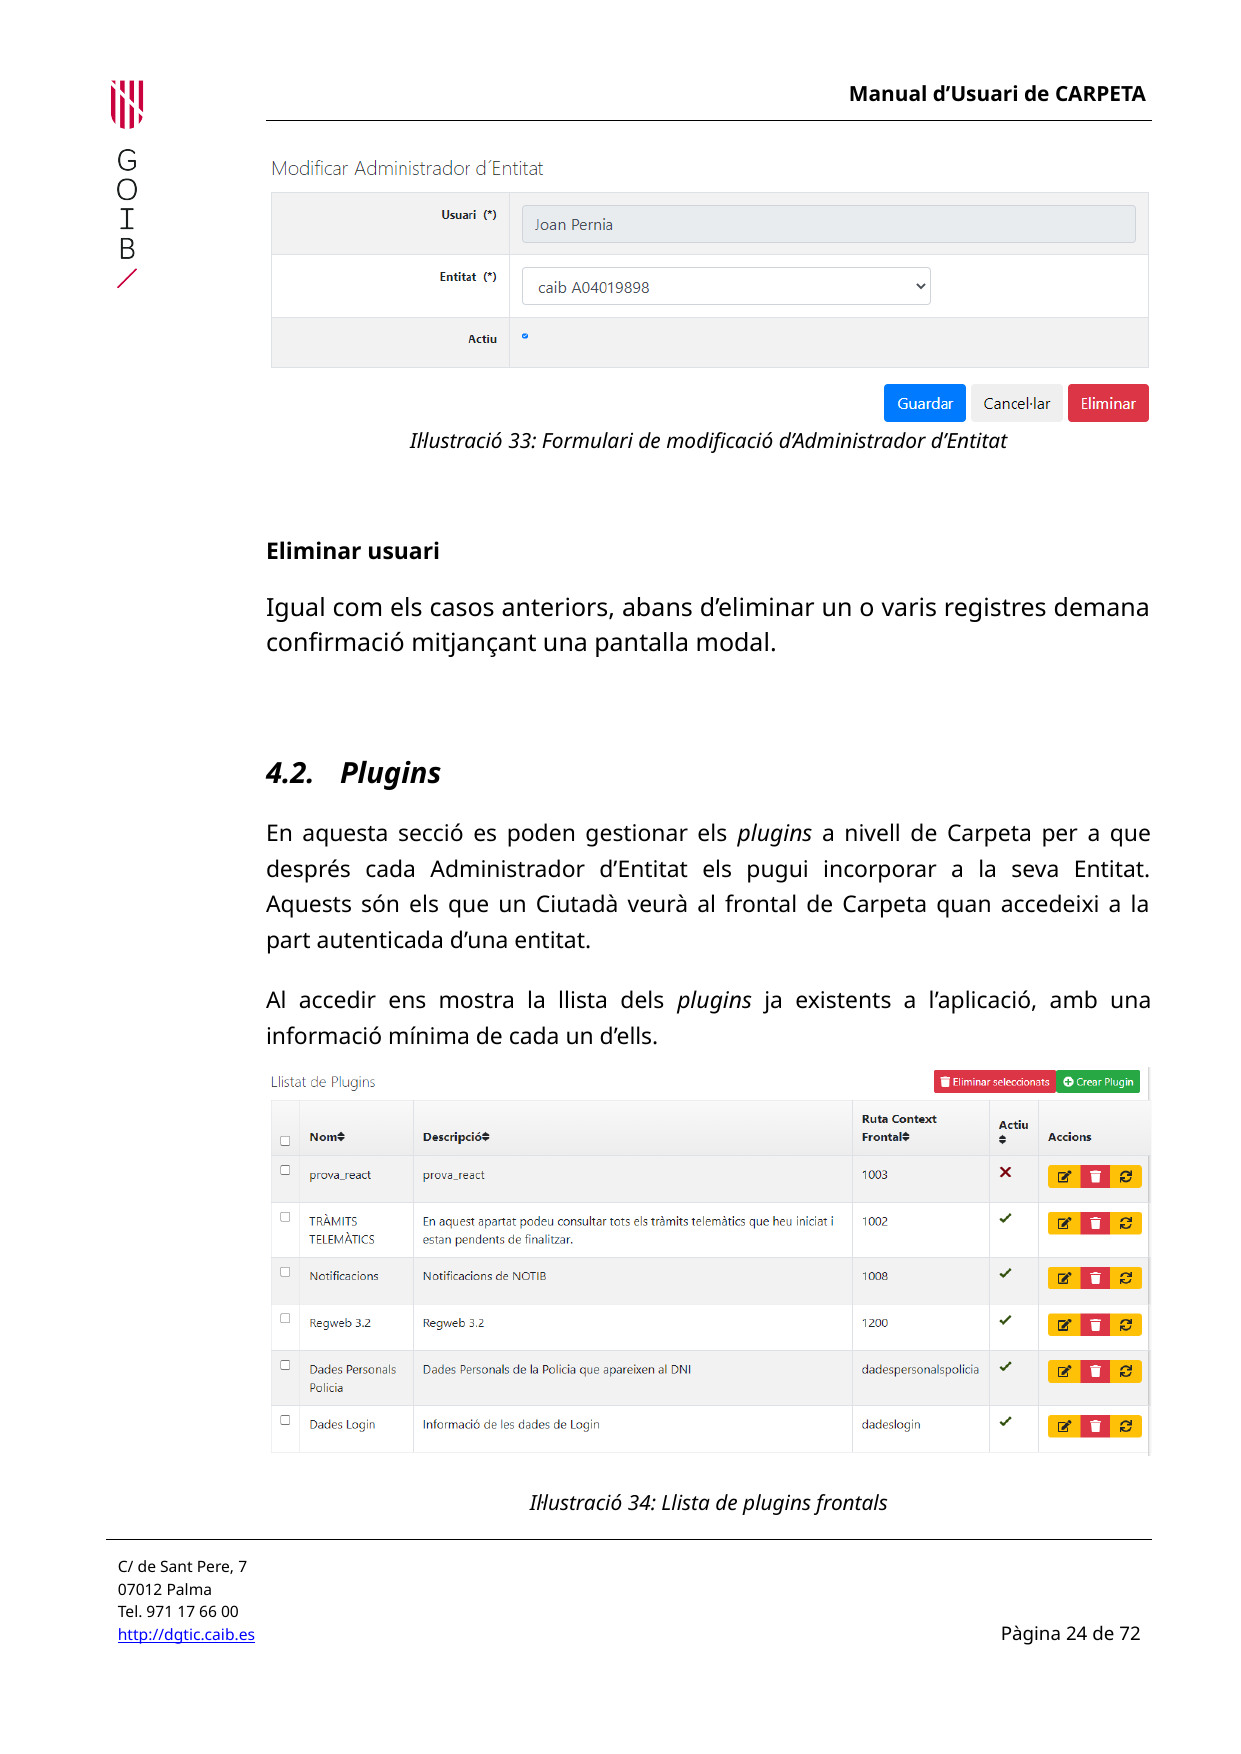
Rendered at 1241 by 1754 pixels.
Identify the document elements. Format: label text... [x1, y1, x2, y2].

subtitle Plugins [266, 753, 1152, 792]
text En aquesta secció es poden gestionar els plugins a nivell de Carpeta per a que després cada Administrador d’Entitat els pugui incorporar a la seva Entitat. Aquests són els que un Ciutadà veurà al frontal de Carpeta quan accedeixi a la part autenticada d’una entitat. [266, 817, 1152, 956]
list Eliminar usuari [266, 535, 1152, 567]
text Al accedir ens mostra la llista dels plugins ja existents a l’aplicació, amb una informació mínima de cada un d’ells. [266, 984, 1152, 1051]
picture [265, 1067, 1152, 1456]
picture [265, 156, 1152, 426]
text Il·lustració 33: Formulari de modificació d’Administrador d’Entitat [266, 426, 1152, 454]
picture [82, 57, 172, 319]
text Il·lustració 34: Llista de plugins frontals [266, 1456, 1152, 1516]
list Igual com els casos anteriors, abans d’eliminar un o varis registres demana confirmació mitjançant una pantalla modal. [266, 590, 1152, 658]
